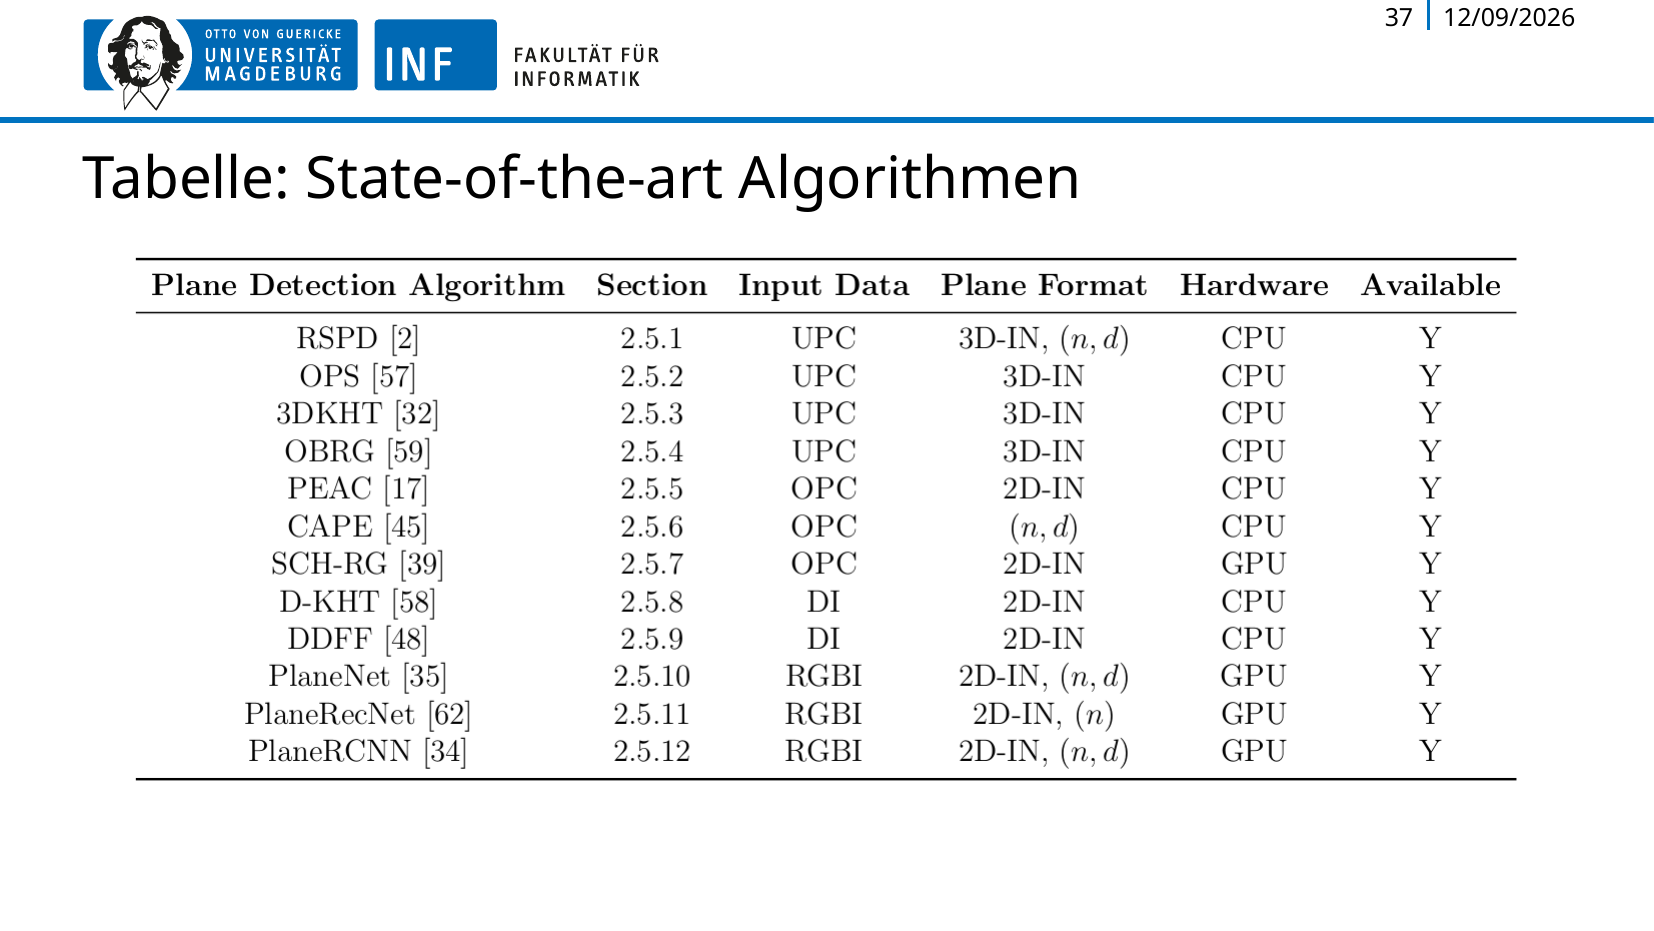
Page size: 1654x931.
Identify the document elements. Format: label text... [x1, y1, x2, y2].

picture [132, 254, 1521, 785]
title Tabelle: State-of-the-art Algorithmen [82, 135, 1571, 218]
